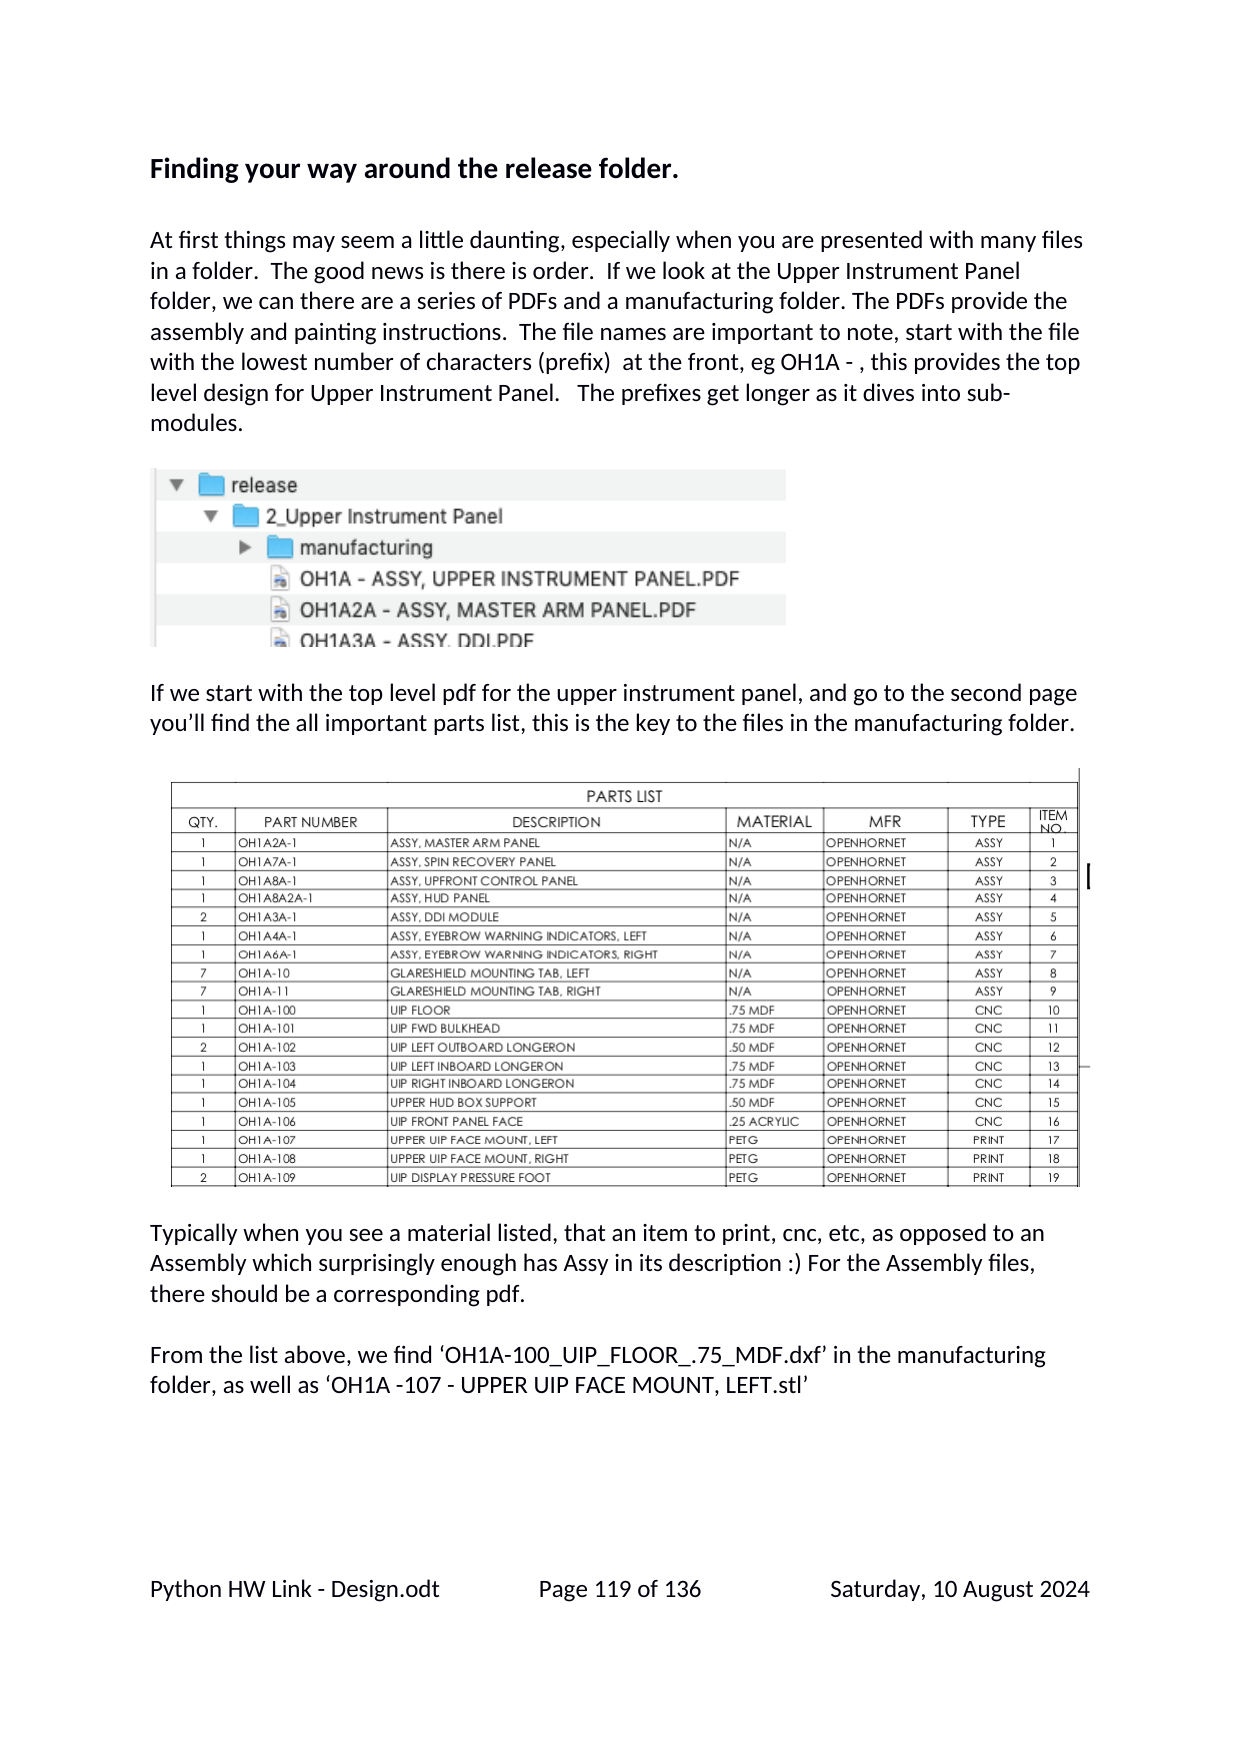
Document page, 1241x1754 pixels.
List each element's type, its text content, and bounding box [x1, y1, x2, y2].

text Typically when you see a material listed, that an item to print, cnc, etc, as opposed to an Assembly which surprisingly enough has Assy in its description :) For the Assembly files, there should be a corresponding pdf. [150, 1217, 1090, 1308]
picture [150, 468, 786, 647]
text At first things may seem a little daunting, especially when you are presented with many files in a folder. The good news is there is order. If we look at the Upper Instrument Panel folder, we can there are a series of PDFs and a manufacturing folder. The PDFs provide the assembly and painting instructions. The file names are important to note, start with the file with the lowest number of characters (prefix) at the front, eg OH1A - , this provides the top level design for Upper Instrument Panel. The prefixes get longer as it dives into sub-modules. [150, 224, 1090, 438]
text If we start with the top level pdf for the upper instrument panel, and go to the second page you’ll find the all important parts list, this is the key to the files in the manufacturing folder. [150, 677, 1090, 738]
text From the list above, we find ‘OH1A-100_UIP_FLOOR_.75_MDF.dxf’ in the manufacturing folder, as well as ‘OH1A -107 - UPPER UIP FACE MOUNT, LEFT.stl’ [150, 1339, 1090, 1400]
subtitle Finding your way around the release folder. [150, 150, 1090, 186]
picture [150, 768, 1091, 1187]
